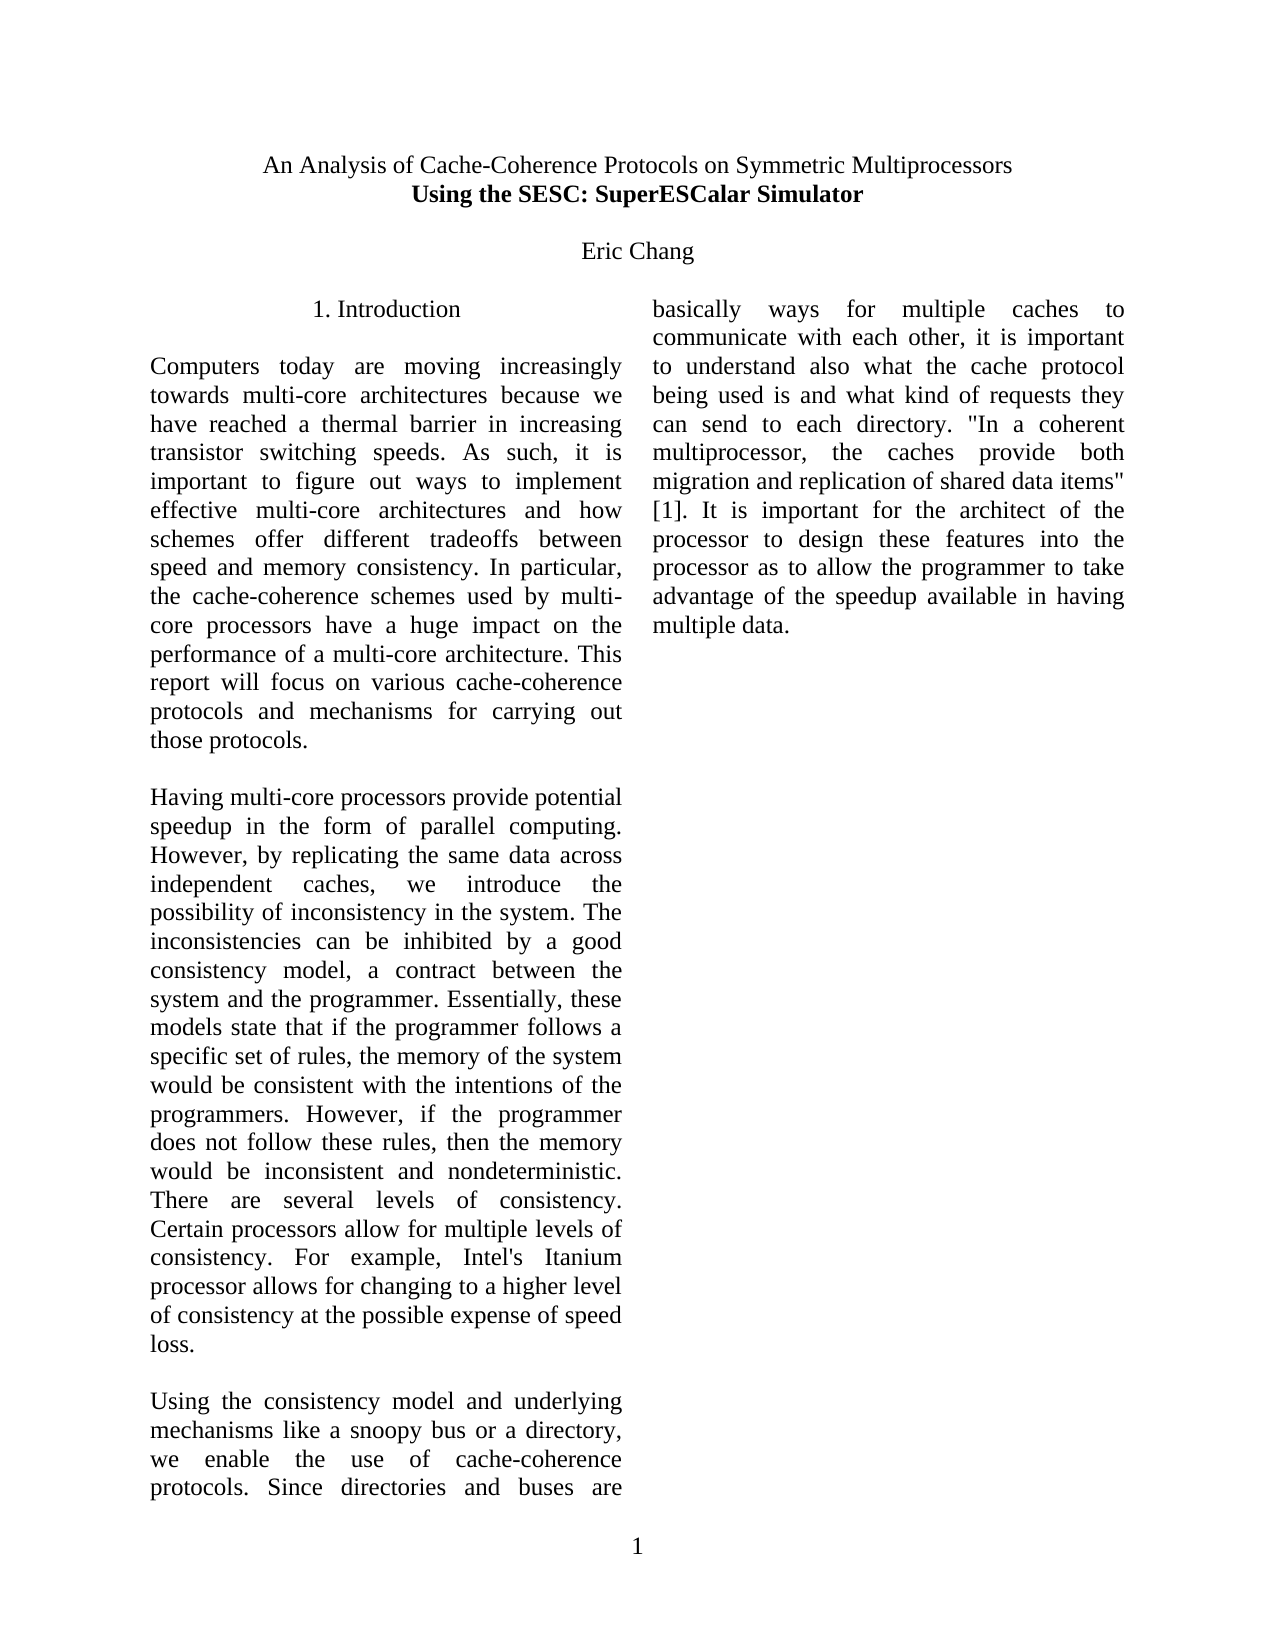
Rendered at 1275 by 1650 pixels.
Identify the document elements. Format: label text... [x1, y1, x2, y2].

text Using the consistency model and underlying mechanisms like a snoopy bus or a directory, we enable the use of cache-coherence protocols. Since directories and buses are [150, 1386, 622, 1501]
text Using the SESC: SuperESCalar Simulator [150, 179, 1125, 207]
text Eric Chang [150, 236, 1125, 265]
text basically ways for multiple caches to communicate with each other, it is important to understand also what the cache protocol being used is and what kind of requests they can send to each directory. "In a coherent multiprocessor, the caches provide both migration and replication of shared data items" [1]. It is important for the architect of the processor to design these features into the processor as to allow the programmer to take advantage of the speedup available in having multiple data. [652, 294, 1125, 639]
text 1. Introduction [150, 294, 622, 322]
text An Analysis of Cache-Coherence Protocols on Symmetric Multiprocessors [150, 150, 1125, 179]
text Having multi-core processors provide potential speedup in the form of parallel computing. However, by replicating the same data across independent caches, we introduce the possibility of inconsistency in the system. The inconsistencies can be inhibited by a good consistency model, a contract between the system and the programmer. Essentially, these models state that if the programmer follows a specific set of rules, the memory of the system would be consistent with the intentions of the programmers. However, if the programmer does not follow these rules, then the memory would be inconsistent and nondeterministic. There are several levels of consistency. Certain processors allow for multiple levels of consistency. For example, Intel's Itanium processor allows for changing to a higher level of consistency at the possible expense of speed loss. [150, 782, 622, 1357]
text Computers today are moving increasingly towards multi-core architectures because we have reached a thermal barrier in increasing transistor switching speeds. As such, it is important to figure out ways to implement effective multi-core architectures and how schemes offer different tradeoffs between speed and memory consistency. In particular, the cache-coherence schemes used by multi-core processors have a huge impact on the performance of a multi-core architecture. This report will focus on various cache-coherence protocols and mechanisms for carrying out those protocols. [150, 351, 622, 754]
